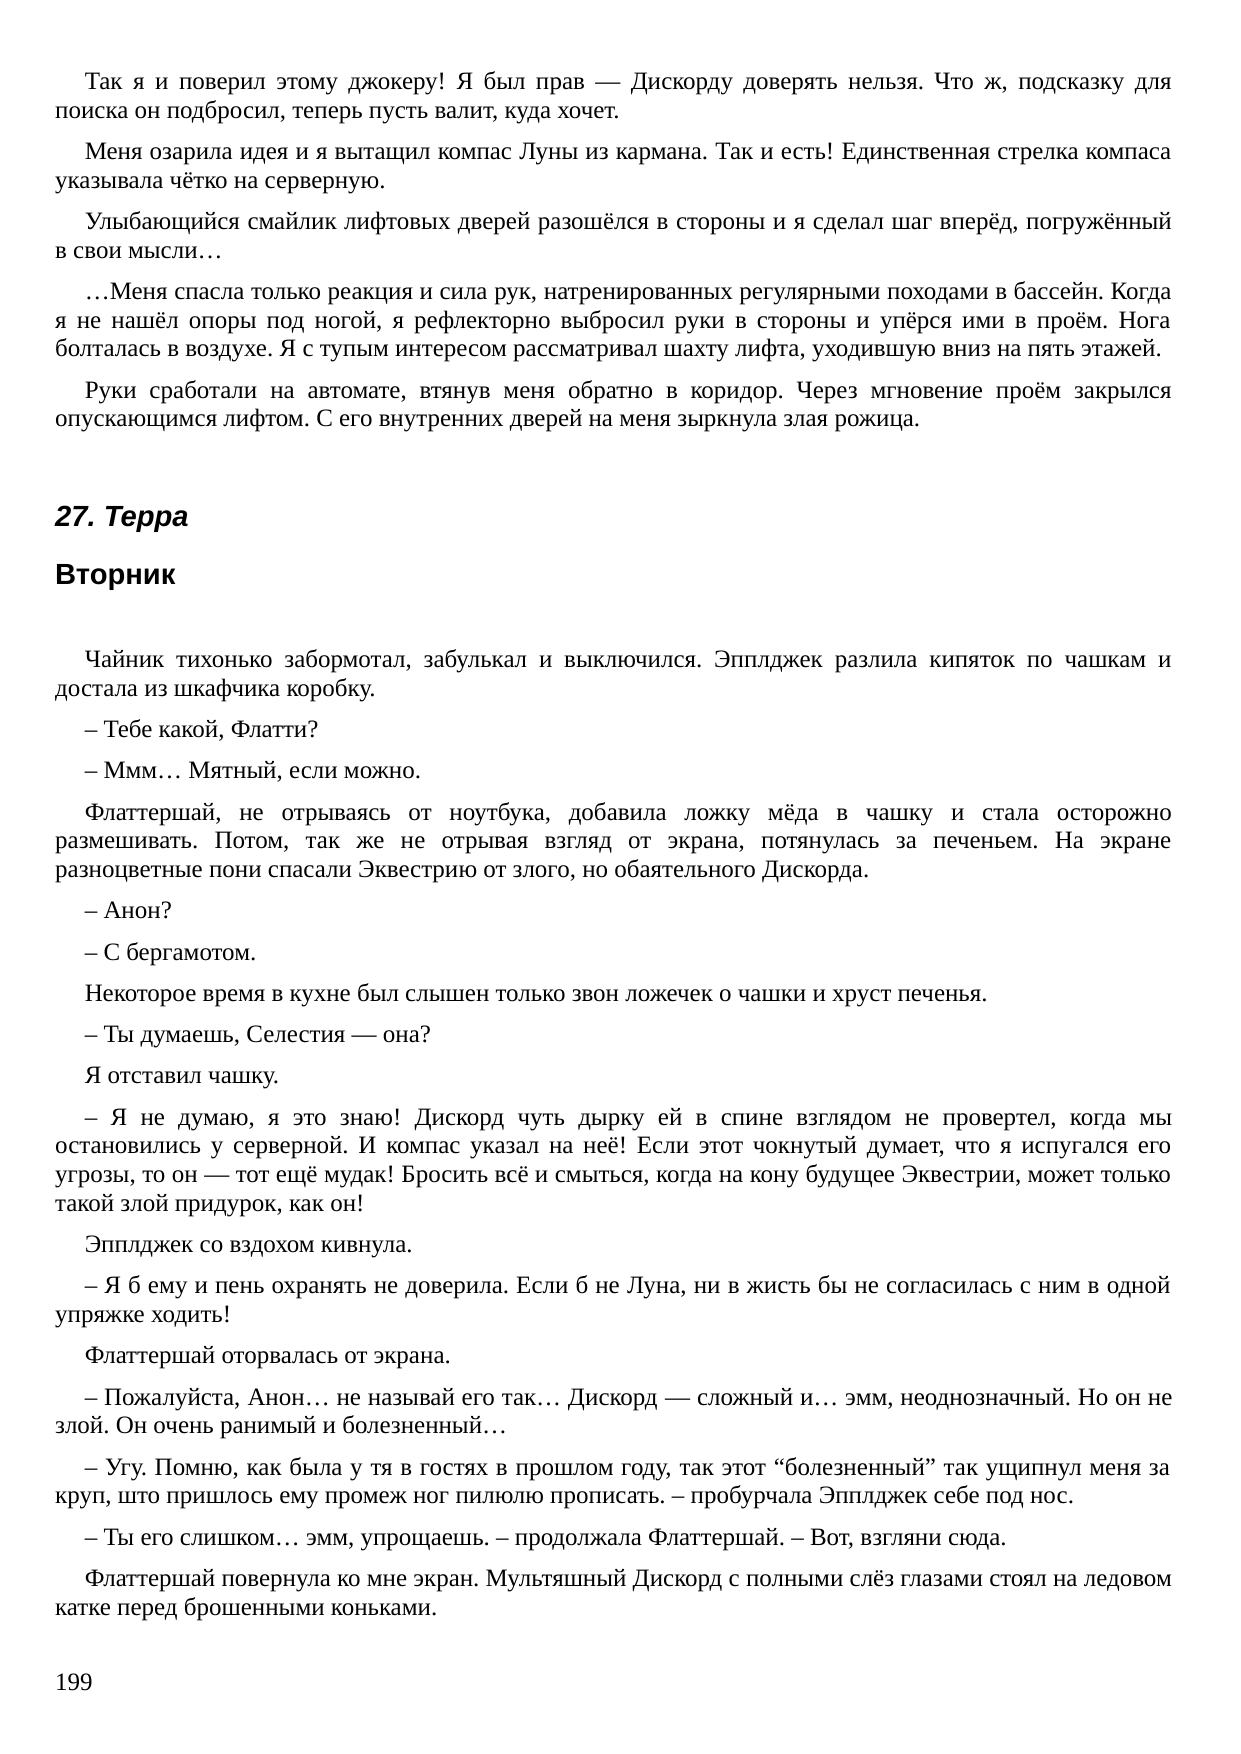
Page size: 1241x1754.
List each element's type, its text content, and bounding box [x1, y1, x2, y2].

text – Я б ему и пень охранять не доверила. Если б не Луна, ни в жисть бы не согласилась с ним в одной упряжке ходить! [55, 1271, 1173, 1328]
text – Ты его слишком… эмм, упрощаешь. – продолжала Флаттершай. – Вот, взгляни сюда. [55, 1522, 1173, 1551]
text Я отставил чашку. [55, 1061, 1173, 1089]
subtitle Вторник [55, 557, 1173, 591]
text Чайник тихонько забормотал, забулькал и выключился. Эпплджек разлила кипяток по чашкам и достала из шкафчика коробку. [55, 644, 1173, 702]
text – Анон? [55, 896, 1173, 924]
text …Меня спасла только реакция и сила рук, натренированных регулярными походами в бассейн. Когда я не нашёл опоры под ногой, я рефлекторно выбросил руки в стороны и упёрся ими в проём. Нога болталась в воздухе. Я с тупым интересом рассматривал шахту лифта, уходившую вниз на пять этажей. [55, 276, 1173, 362]
text Некоторое время в кухне был слышен только звон ложечек о чашки и хруст печенья. [55, 978, 1173, 1007]
text – Ты думаешь, Селестия — она? [55, 1019, 1173, 1048]
text – Я не думаю, я это знаю! Дискорд чуть дырку ей в спине взглядом не провертел, когда мы остановились у серверной. И компас указал на неё! Если этот чокнутый думает, что я испугался его угрозы, то он — тот ещё мудак! Бросить всё и смыться, когда на кону будущее Эквестрии, может только такой злой придурок, как он! [55, 1102, 1173, 1217]
text – С бергамотом. [55, 937, 1173, 966]
text Флаттершай оторвалась от экрана. [55, 1341, 1173, 1369]
text Руки сработали на автомате, втянув меня обратно в коридор. Через мгновение проём закрылся опускающимся лифтом. С его внутренних дверей на меня зыркнула злая рожица. [55, 375, 1173, 432]
text Флаттершай повернула ко мне экран. Мультяшный Дискорд с полными слёз глазами стоял на ледовом катке перед брошенными коньками. [55, 1563, 1173, 1621]
text Эпплджек со вздохом кивнула. [55, 1229, 1173, 1258]
text Так я и поверил этому джокеру! Я был прав — Дискорду доверять нельзя. Что ж, подсказку для поиска он подбросил, теперь пусть валит, куда хочет. [55, 66, 1173, 123]
subtitle 27. Терра [55, 498, 1173, 532]
text – Тебе какой, Флатти? [55, 714, 1173, 743]
text Флаттершай, не отрываясь от ноутбука, добавила ложку мёда в чашку и стала осторожно размешивать. Потом, так же не отрывая взгляд от экрана, потянулась за печеньем. На экране разноцветные пони спасали Эквестрию от злого, но обаятельного Дискорда. [55, 797, 1173, 883]
text Меня озарила идея и я вытащил компас Луны из кармана. Так и есть! Единственная стрелка компаса указывала чётко на серверную. [55, 136, 1173, 193]
text Улыбающийся смайлик лифтовых дверей разошёлся в стороны и я сделал шаг вперёд, погружённый в свои мысли… [55, 206, 1173, 263]
text – Угу. Помню, как была у тя в гостях в прошлом году, так этот “болезненный” так ущипнул меня за круп, што пришлось ему промеж ног пилюлю прописать. – пробурчала Эпплджек себе под нос. [55, 1452, 1173, 1509]
text – Пожалуйста, Анон… не называй его так… Дискорд — сложный и… эмм, неоднозначный. Но он не злой. Он очень ранимый и болезненный… [55, 1382, 1173, 1439]
text – Ммм… Мятный, если можно. [55, 756, 1173, 784]
